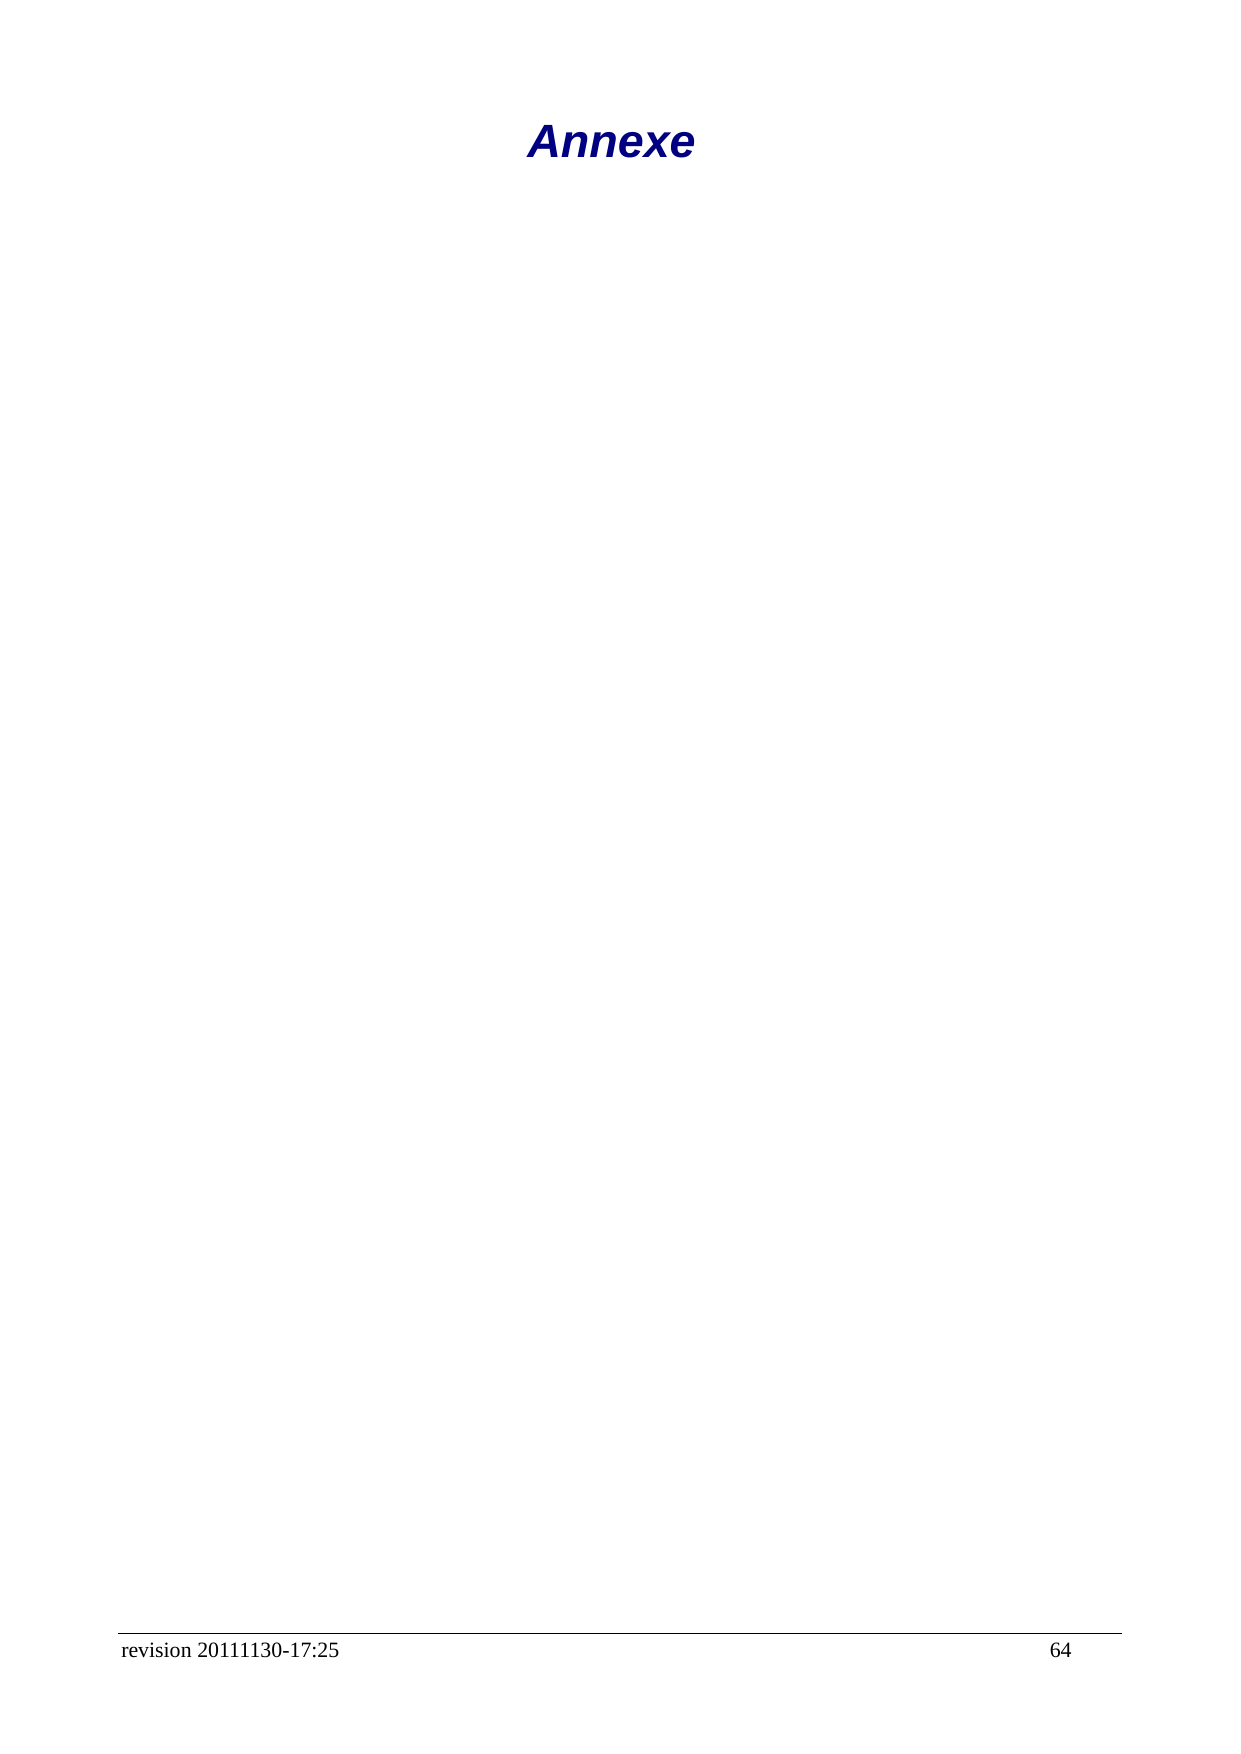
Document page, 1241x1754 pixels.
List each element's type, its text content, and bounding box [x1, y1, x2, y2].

subtitle Annexe [118, 113, 1122, 167]
